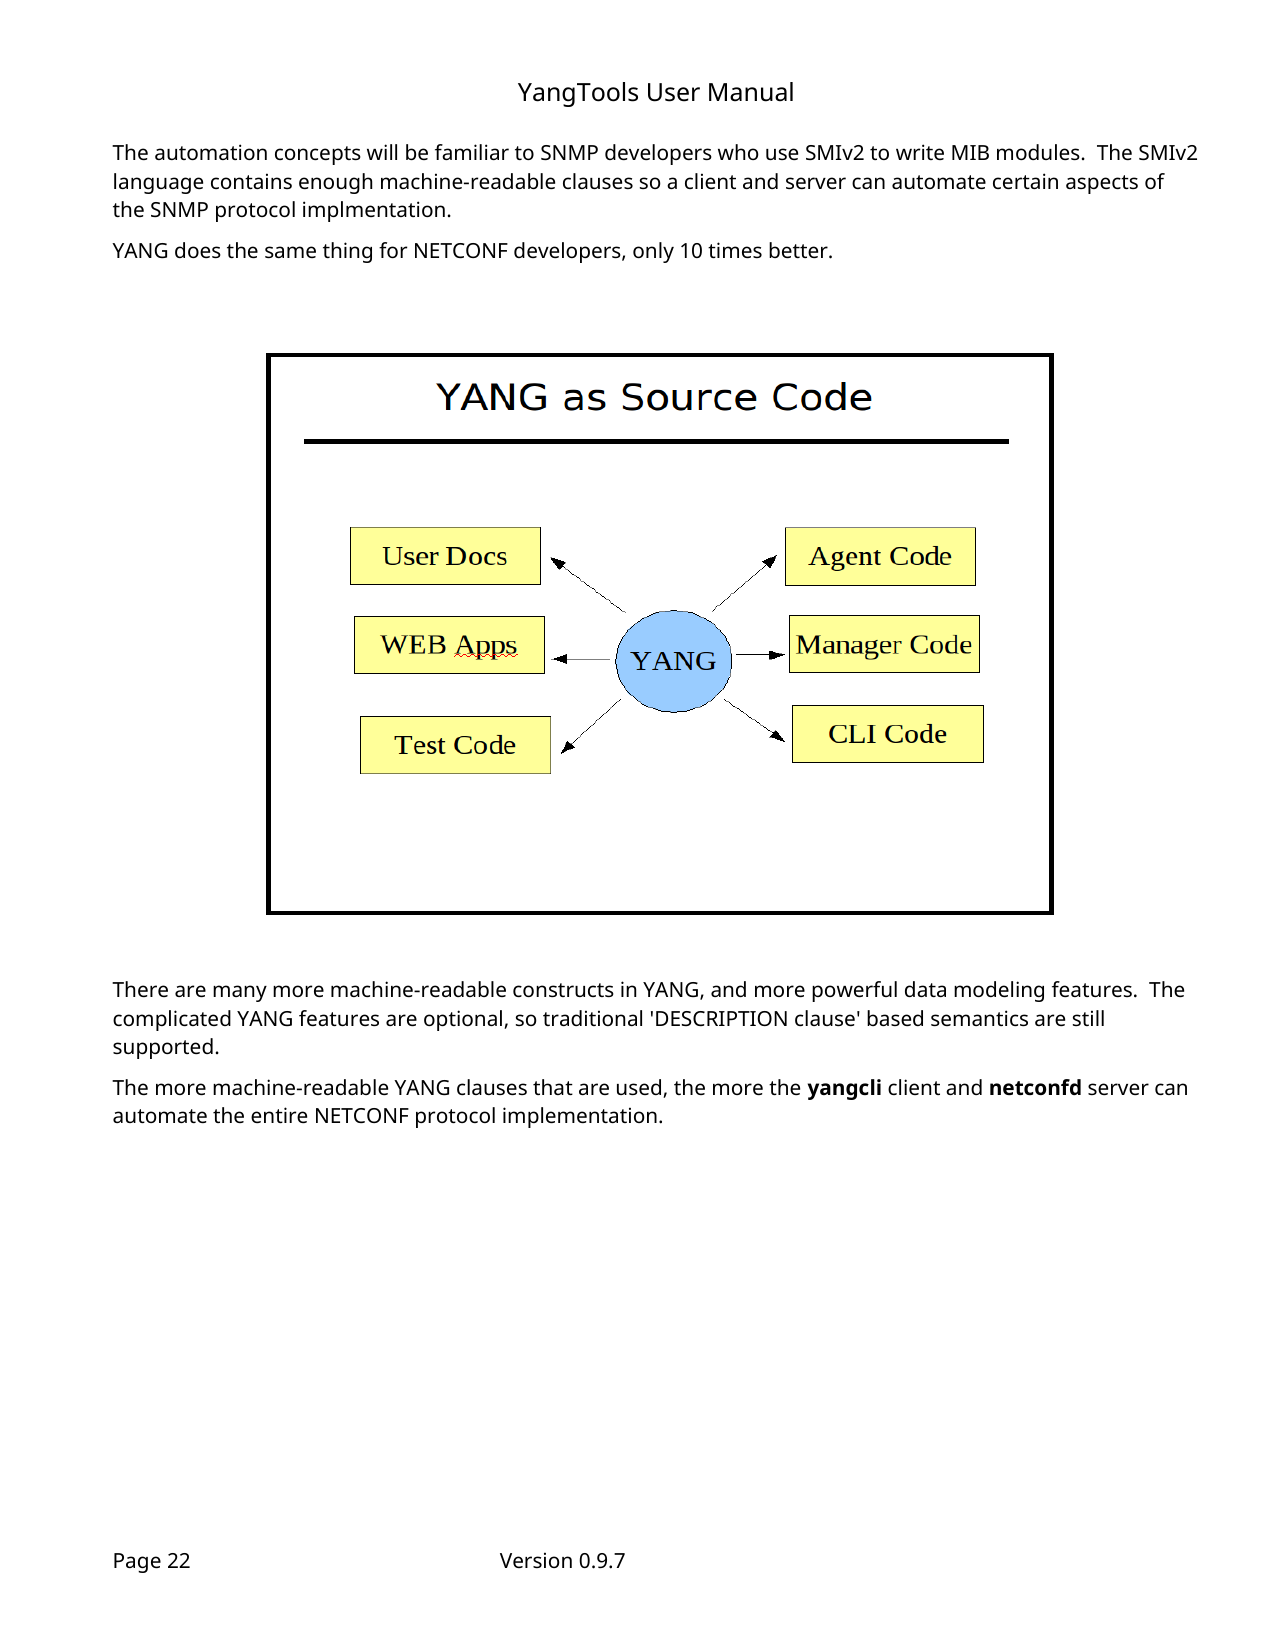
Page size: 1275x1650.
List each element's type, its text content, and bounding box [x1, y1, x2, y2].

text The automation concepts will be familiar to SNMP developers who use SMIv2 to write MIB modules. The SMIv2 language contains enough machine-readable clauses so a client and server can automate certain aspects of the SNMP protocol implmentation. [112, 138, 1200, 224]
text There are many more machine-readable constructs in YANG, and more powerful data modeling features. The complicated YANG features are optional, so traditional 'DESCRIPTION clause' based semantics are still supported. [112, 975, 1200, 1061]
text The more machine-readable YANG clauses that are used, the more the yangcli client and netconfd server can automate the entire NETCONF protocol implementation. [112, 1073, 1200, 1130]
text YANG does the same thing for NETCONF developers, only 10 times better. [112, 236, 1200, 265]
picture [207, 318, 1106, 935]
